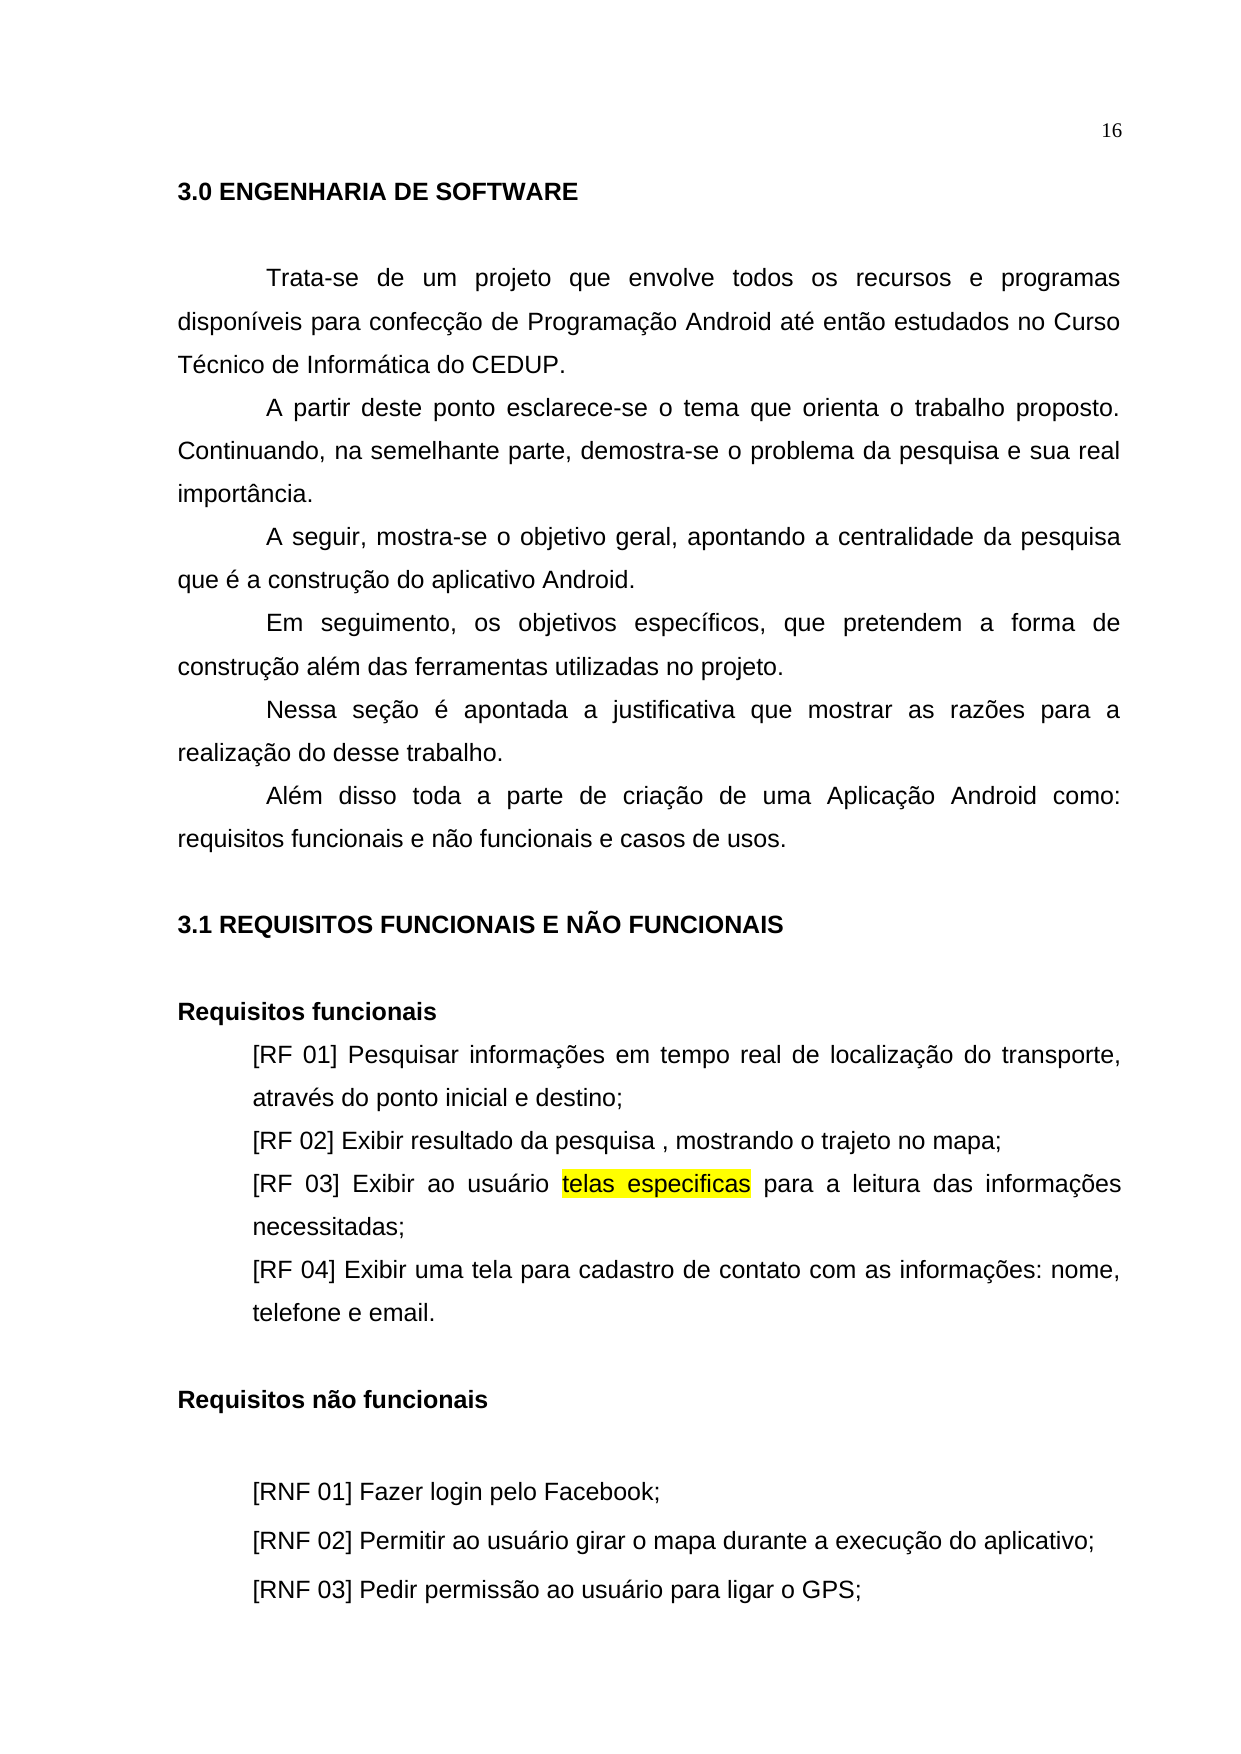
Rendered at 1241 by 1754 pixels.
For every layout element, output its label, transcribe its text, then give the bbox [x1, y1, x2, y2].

text Além disso toda a parte de criação de uma Aplicação Android como: requisitos funcionais e não funcionais e casos de usos. [177, 781, 1122, 853]
text Nessa seção é apontada a justificativa que mostrar as razões para a realização do desse trabalho. [177, 695, 1122, 767]
list [RNF 03] Pedir permissão ao usuário para ligar o GPS; [215, 1575, 1122, 1604]
text A seguir, mostra-se o objetivo geral, apontando a centralidade da pesquisa que é a construção do aplicativo Android. [177, 522, 1122, 594]
list [RNF 01] Fazer login pelo Facebook; [215, 1477, 1122, 1506]
text Requisitos não funcionais [177, 1385, 1122, 1413]
list [RF 04] Exibir uma tela para cadastro de contato com as informações: nome, telefone e email. [215, 1255, 1122, 1327]
list [RF 02] Exibir resultado da pesquisa , mostrando o trajeto no mapa; [215, 1126, 1122, 1155]
text Em seguimento, os objetivos específicos, que pretendem a forma de construção além das ferramentas utilizadas no projeto. [177, 608, 1122, 680]
subtitle 3.1 REQUISITOS FUNCIONAIS E NÃO FUNCIONAIS [177, 910, 1122, 939]
text Requisitos funcionais [177, 997, 1122, 1025]
list [RF 03] Exibir ao usuário telas especificas para a leitura das informações necessitadas; [215, 1169, 1122, 1241]
text Trata-se de um projeto que envolve todos os recursos e programas disponíveis para confecção de Programação Android até então estudados no Curso Técnico de Informática do CEDUP. [177, 263, 1122, 378]
subtitle 3.0 ENGENHARIA DE SOFTWARE [177, 177, 1122, 206]
list [RNF 02] Permitir ao usuário girar o mapa durante a execução do aplicativo; [215, 1526, 1122, 1555]
list [RF 01] Pesquisar informações em tempo real de localização do transporte, através do ponto inicial e destino; [215, 1040, 1122, 1112]
text A partir deste ponto esclarece-se o tema que orienta o trabalho proposto. Continuando, na semelhante parte, demostra-se o problema da pesquisa e sua real importância. [177, 393, 1122, 508]
